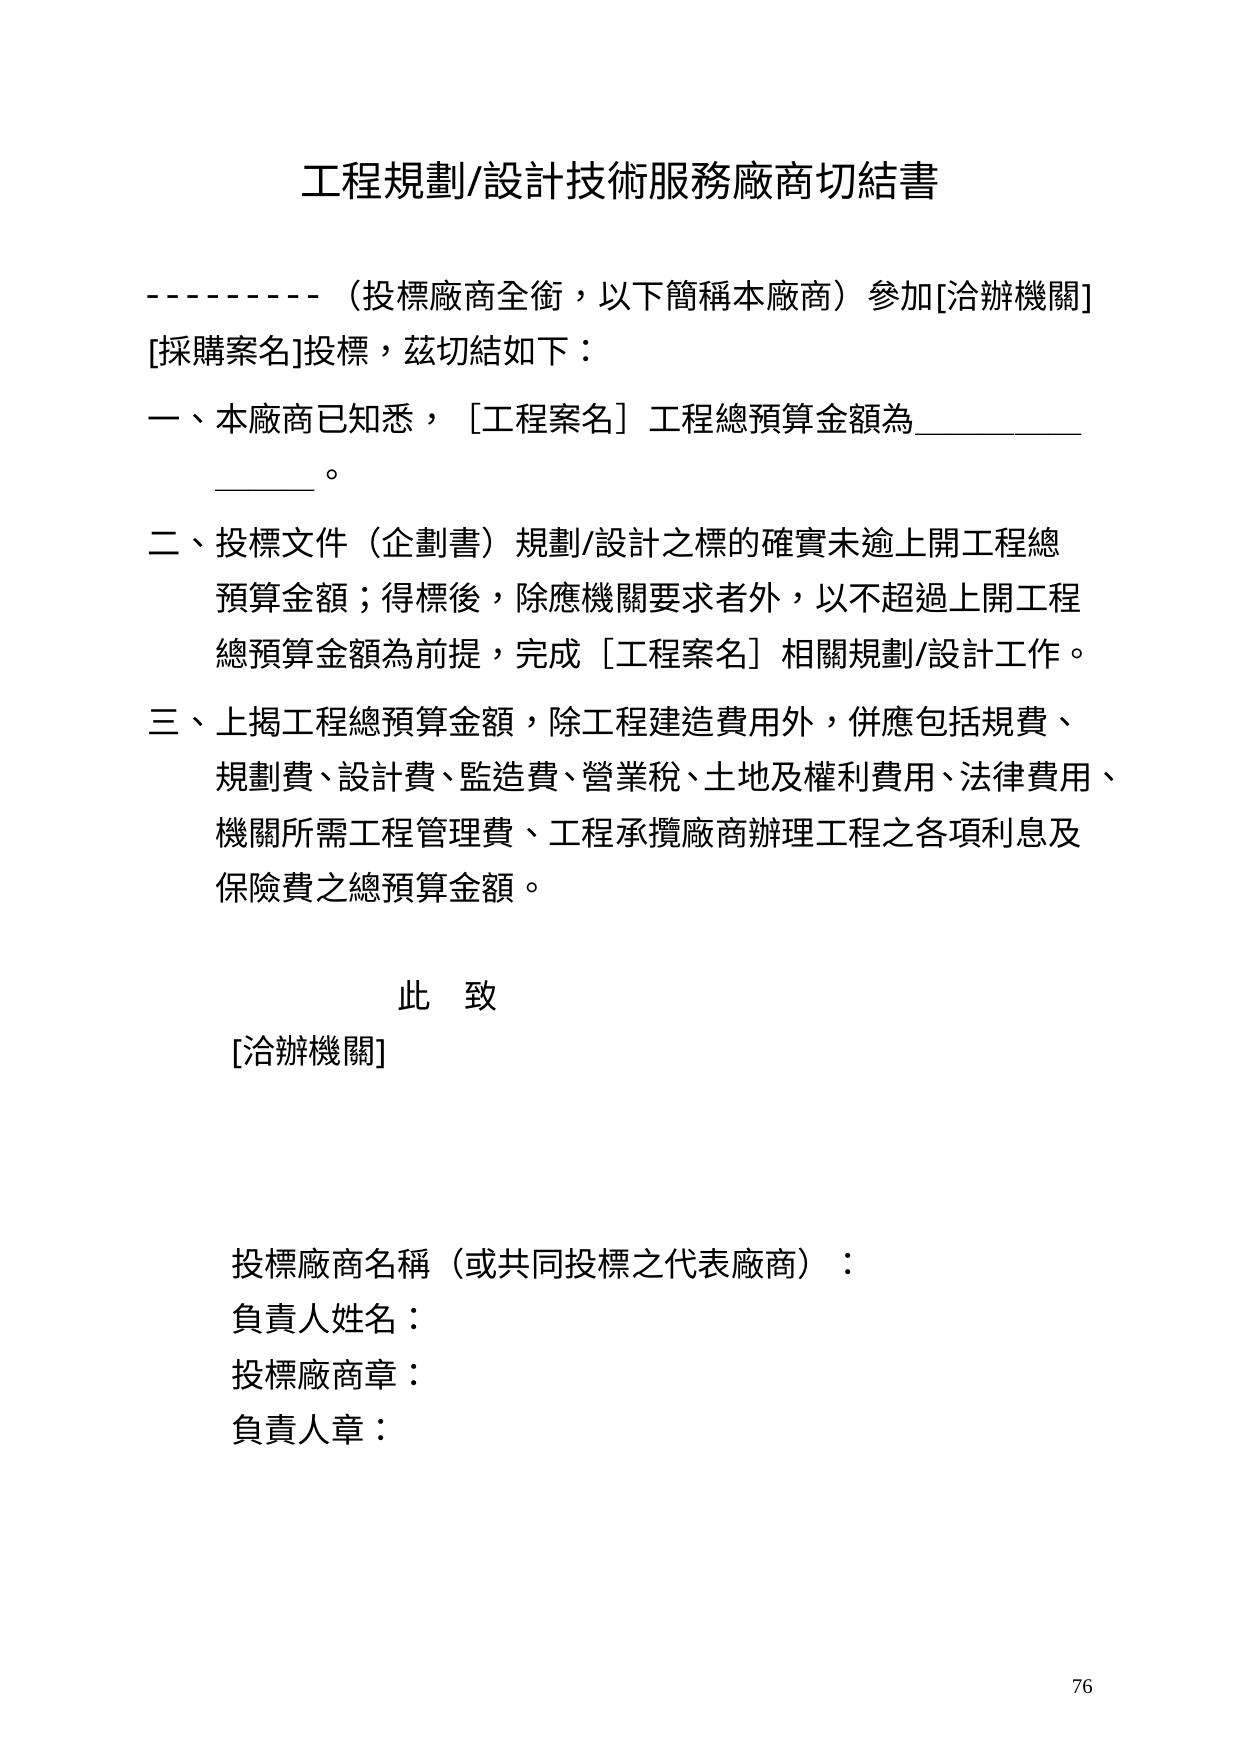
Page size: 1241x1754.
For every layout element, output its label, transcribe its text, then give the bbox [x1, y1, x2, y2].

text 負責人章： [148, 1404, 1092, 1452]
text ╴╴╴╴╴╴╴╴╴（投標廠商全銜，以下簡稱本廠商）參加[洽辦機關] [採購案名]投標，茲切結如下： [148, 269, 1092, 373]
list 投標文件（企劃書）規劃/設計之標的確實未逾上開工程總預算金額；得標後，除應機關要求者外，以不超過上開工程總預算金額為前提，完成［工程案名］相關規劃/設計工作。 [148, 517, 1092, 676]
text 負責人姓名： [148, 1293, 1092, 1341]
list 上揭工程總預算金額，除工程建造費用外，併應包括規費、規劃費、設計費、監造費、營業稅、土地及權利費用、法律費用、機關所需工程管理費、工程承攬廠商辦理工程之各項利息及保險費之總預算金額。 [148, 696, 1092, 910]
list 本廠商已知悉，［工程案名］工程總預算金額為＿＿＿＿＿＿＿＿。 [148, 393, 1092, 497]
text 投標廠商名稱（或共同投標之代表廠商）： [148, 1238, 1092, 1286]
text 工程規劃/設計技術服務廠商切結書 [148, 148, 1092, 208]
text 此 致 [148, 969, 1092, 1018]
text [洽辦機關] [148, 1025, 1092, 1073]
text 投標廠商章： [148, 1348, 1092, 1397]
